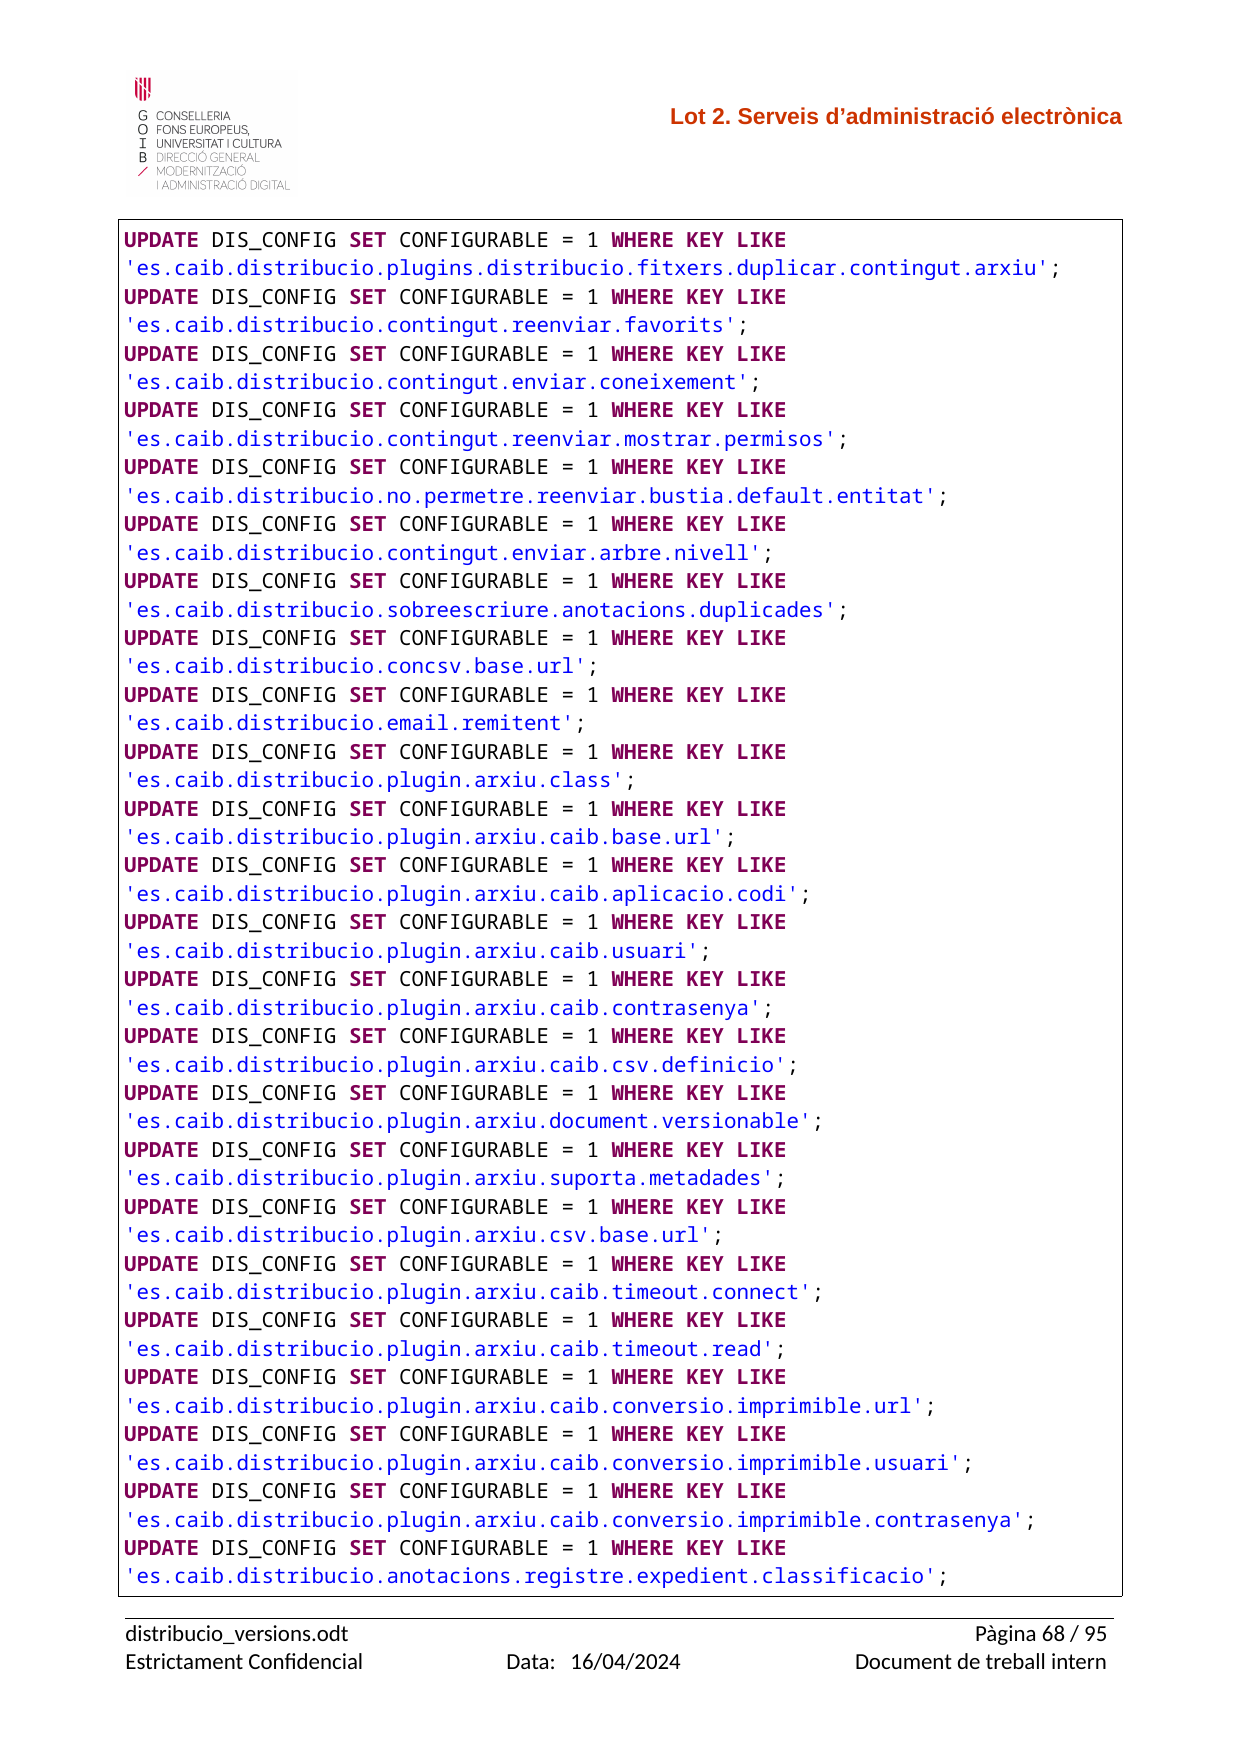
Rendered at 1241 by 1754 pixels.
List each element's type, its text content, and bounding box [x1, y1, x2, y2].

picture [126, 70, 299, 197]
table_header UPDATE DIS_CONFIG SET CONFIGURABLE = 1 WHERE KEY LIKE 'es.caib.distribucio.plugins.distribucio.fitxers.duplicar.contingut.arxiu'; UPDATE DIS_CONFIG SET CONFIGURABLE = 1 WHERE KEY LIKE 'es.caib.distribucio.contingut.reenviar.favorits'; UPDATE DIS_CONFIG SET CONFIGURABLE = 1 WHERE KEY LIKE 'es.caib.distribucio.contingut.enviar.coneixement'; UPDATE DIS_CONFIG SET CONFIGURABLE = 1 WHERE KEY LIKE 'es.caib.distribucio.contingut.reenviar.mostrar.permisos'; UPDATE DIS_CONFIG SET CONFIGURABLE = 1 WHERE KEY LIKE 'es.caib.distribucio.no.permetre.reenviar.bustia.default.entitat'; UPDATE DIS_CONFIG SET CONFIGURABLE = 1 WHERE KEY LIKE 'es.caib.distribucio.contingut.enviar.arbre.nivell'; UPDATE DIS_CONFIG SET CONFIGURABLE = 1 WHERE KEY LIKE 'es.caib.distribucio.sobreescriure.anotacions.duplicades'; UPDATE DIS_CONFIG SET CONFIGURABLE = 1 WHERE KEY LIKE 'es.caib.distribucio.concsv.base.url'; UPDATE DIS_CONFIG SET CONFIGURABLE = 1 WHERE KEY LIKE 'es.caib.distribucio.email.remitent'; UPDATE DIS_CONFIG SET CONFIGURABLE = 1 WHERE KEY LIKE 'es.caib.distribucio.plugin.arxiu.class'; UPDATE DIS_CONFIG SET CONFIGURABLE = 1 WHERE KEY LIKE 'es.caib.distribucio.plugin.arxiu.caib.base.url'; UPDATE DIS_CONFIG SET CONFIGURABLE = 1 WHERE KEY LIKE 'es.caib.distribucio.plugin.arxiu.caib.aplicacio.codi'; UPDATE DIS_CONFIG SET CONFIGURABLE = 1 WHERE KEY LIKE 'es.caib.distribucio.plugin.arxiu.caib.usuari'; UPDATE DIS_CONFIG SET CONFIGURABLE = 1 WHERE KEY LIKE 'es.caib.distribucio.plugin.arxiu.caib.contrasenya'; UPDATE DIS_CONFIG SET CONFIGURABLE = 1 WHERE KEY LIKE 'es.caib.distribucio.plugin.arxiu.caib.csv.definicio'; UPDATE DIS_CONFIG SET CONFIGURABLE = 1 WHERE KEY LIKE 'es.caib.distribucio.plugin.arxiu.document.versionable'; UPDATE DIS_CONFIG SET CONFIGURABLE = 1 WHERE KEY LIKE 'es.caib.distribucio.plugin.arxiu.suporta.metadades'; UPDATE DIS_CONFIG SET CONFIGURABLE = 1 WHERE KEY LIKE 'es.caib.distribucio.plugin.arxiu.csv.base.url'; UPDATE DIS_CONFIG SET CONFIGURABLE = 1 WHERE KEY LIKE 'es.caib.distribucio.plugin.arxiu.caib.timeout.connect'; UPDATE DIS_CONFIG SET CONFIGURABLE = 1 WHERE KEY LIKE 'es.caib.distribucio.plugin.arxiu.caib.timeout.read'; UPDATE DIS_CONFIG SET CONFIGURABLE = 1 WHERE KEY LIKE 'es.caib.distribucio.plugin.arxiu.caib.conversio.imprimible.url'; UPDATE DIS_CONFIG SET CONFIGURABLE = 1 WHERE KEY LIKE 'es.caib.distribucio.plugin.arxiu.caib.conversio.imprimible.usuari'; UPDATE DIS_CONFIG SET CONFIGURABLE = 1 WHERE KEY LIKE 'es.caib.distribucio.plugin.arxiu.caib.conversio.imprimible.contrasenya'; UPDATE DIS_CONFIG SET CONFIGURABLE = 1 WHERE KEY LIKE 'es.caib.distribucio.anotacions.registre.expedient.classificacio'; [119, 220, 1122, 1596]
